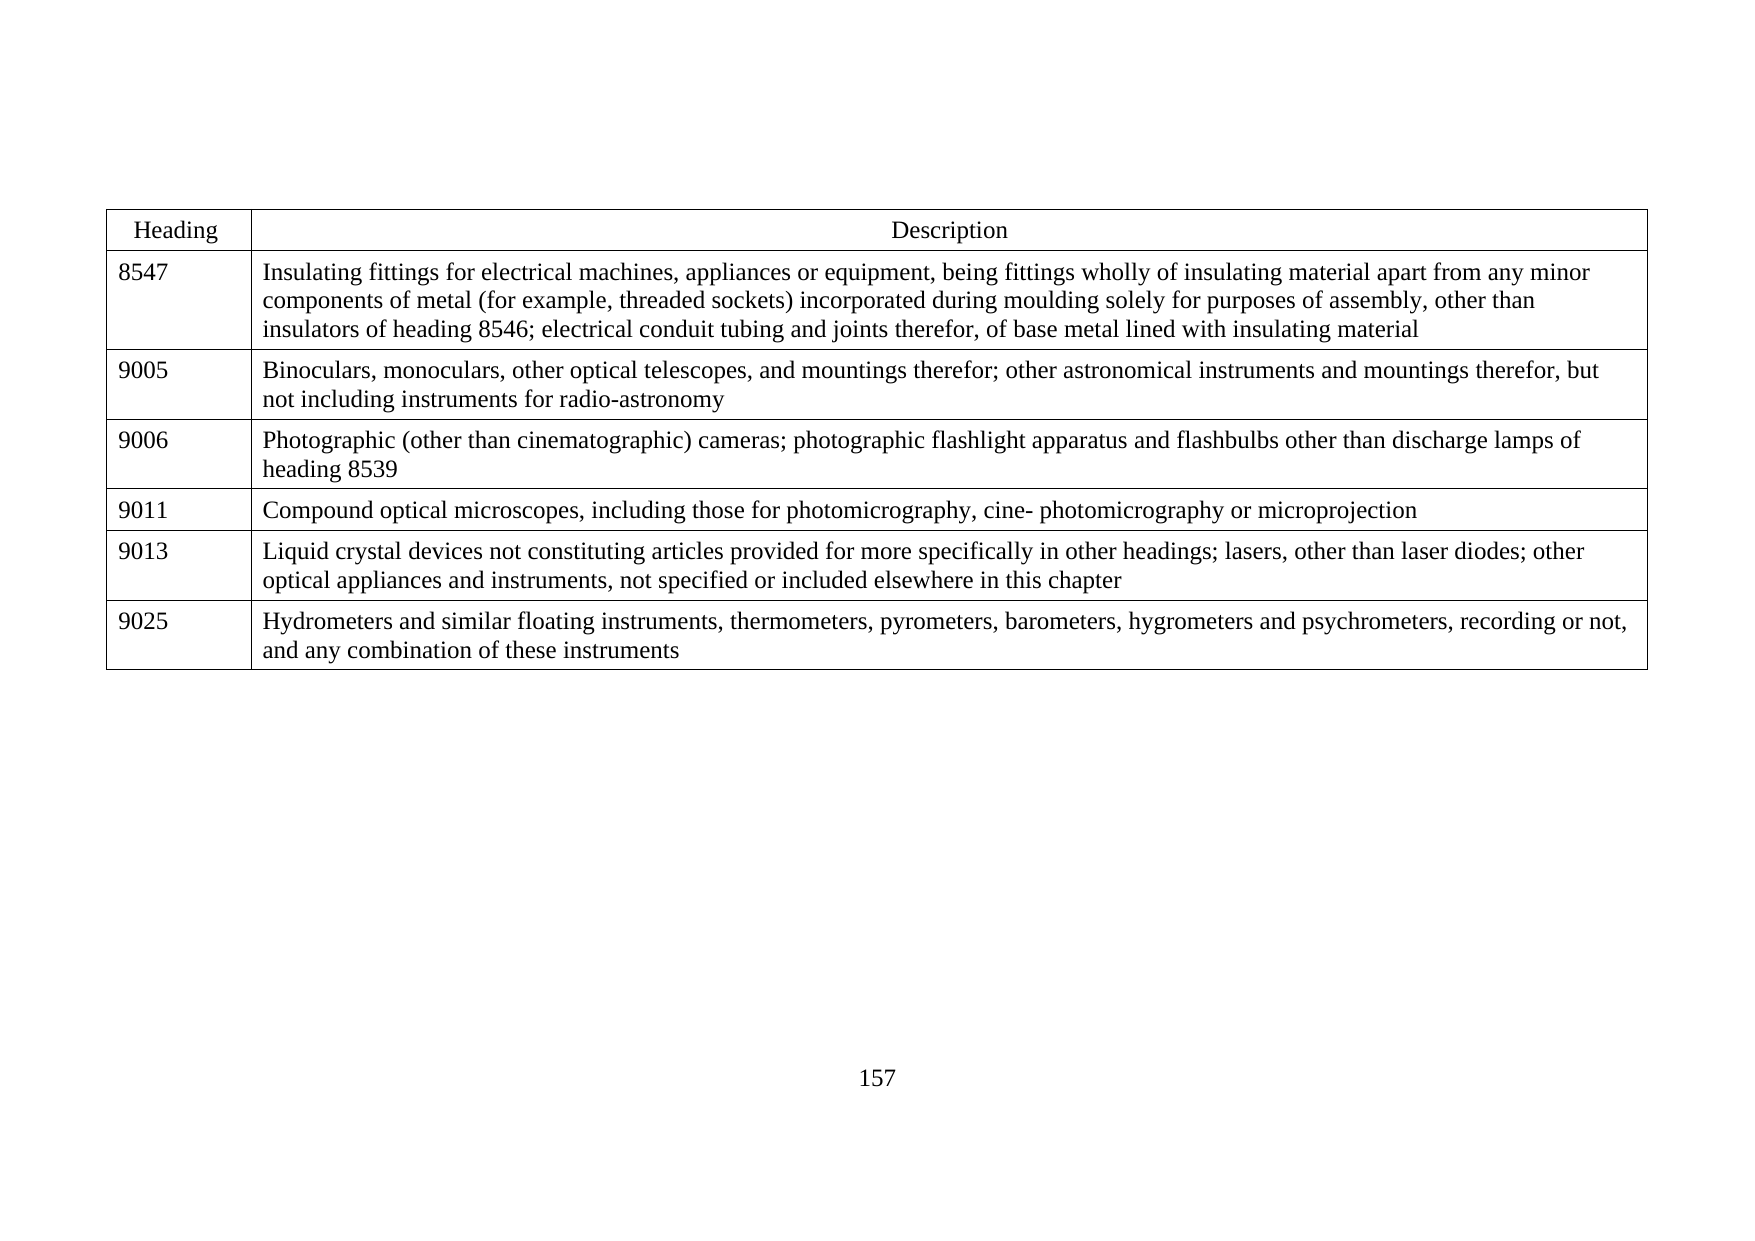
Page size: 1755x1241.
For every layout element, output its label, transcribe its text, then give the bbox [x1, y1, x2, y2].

table_cell Compound optical microscopes, including those for photomicrography, cine- photomicrography or microprojection [252, 489, 1647, 529]
table_header Heading [107, 210, 251, 250]
table_cell 9011 [107, 489, 251, 529]
table_cell 9006 [107, 420, 251, 488]
table_cell Insulating fittings for electrical machines, appliances or equipment, being fittings wholly of insulating material apart from any minor components of metal (for example, threaded sockets) incorporated during moulding solely for purposes of assembly, other than insulators of heading 8546; electrical conduit tubing and joints therefor, of base metal lined with insulating material [252, 251, 1647, 348]
table_cell Binoculars, monoculars, other optical telescopes, and mountings therefor; other astronomical instruments and mountings therefor, but not including instruments for radio-astronomy [252, 350, 1647, 418]
table_cell Photographic (other than cinematographic) cameras; photographic flashlight apparatus and flashbulbs other than discharge lamps of heading 8539 [252, 420, 1647, 488]
table_cell 9005 [107, 350, 251, 418]
table_cell Hydrometers and similar floating instruments, thermometers, pyrometers, barometers, hygrometers and psychrometers, recording or not, and any combination of these instruments [252, 601, 1647, 669]
table_cell 9013 [107, 531, 251, 599]
table_header Description [252, 210, 1647, 250]
table_cell 8547 [107, 251, 251, 348]
table_cell Liquid crystal devices not constituting articles provided for more specifically in other headings; lasers, other than laser diodes; other optical appliances and instruments, not specified or included elsewhere in this chapter [252, 531, 1647, 599]
table_cell 9025 [107, 601, 251, 669]
